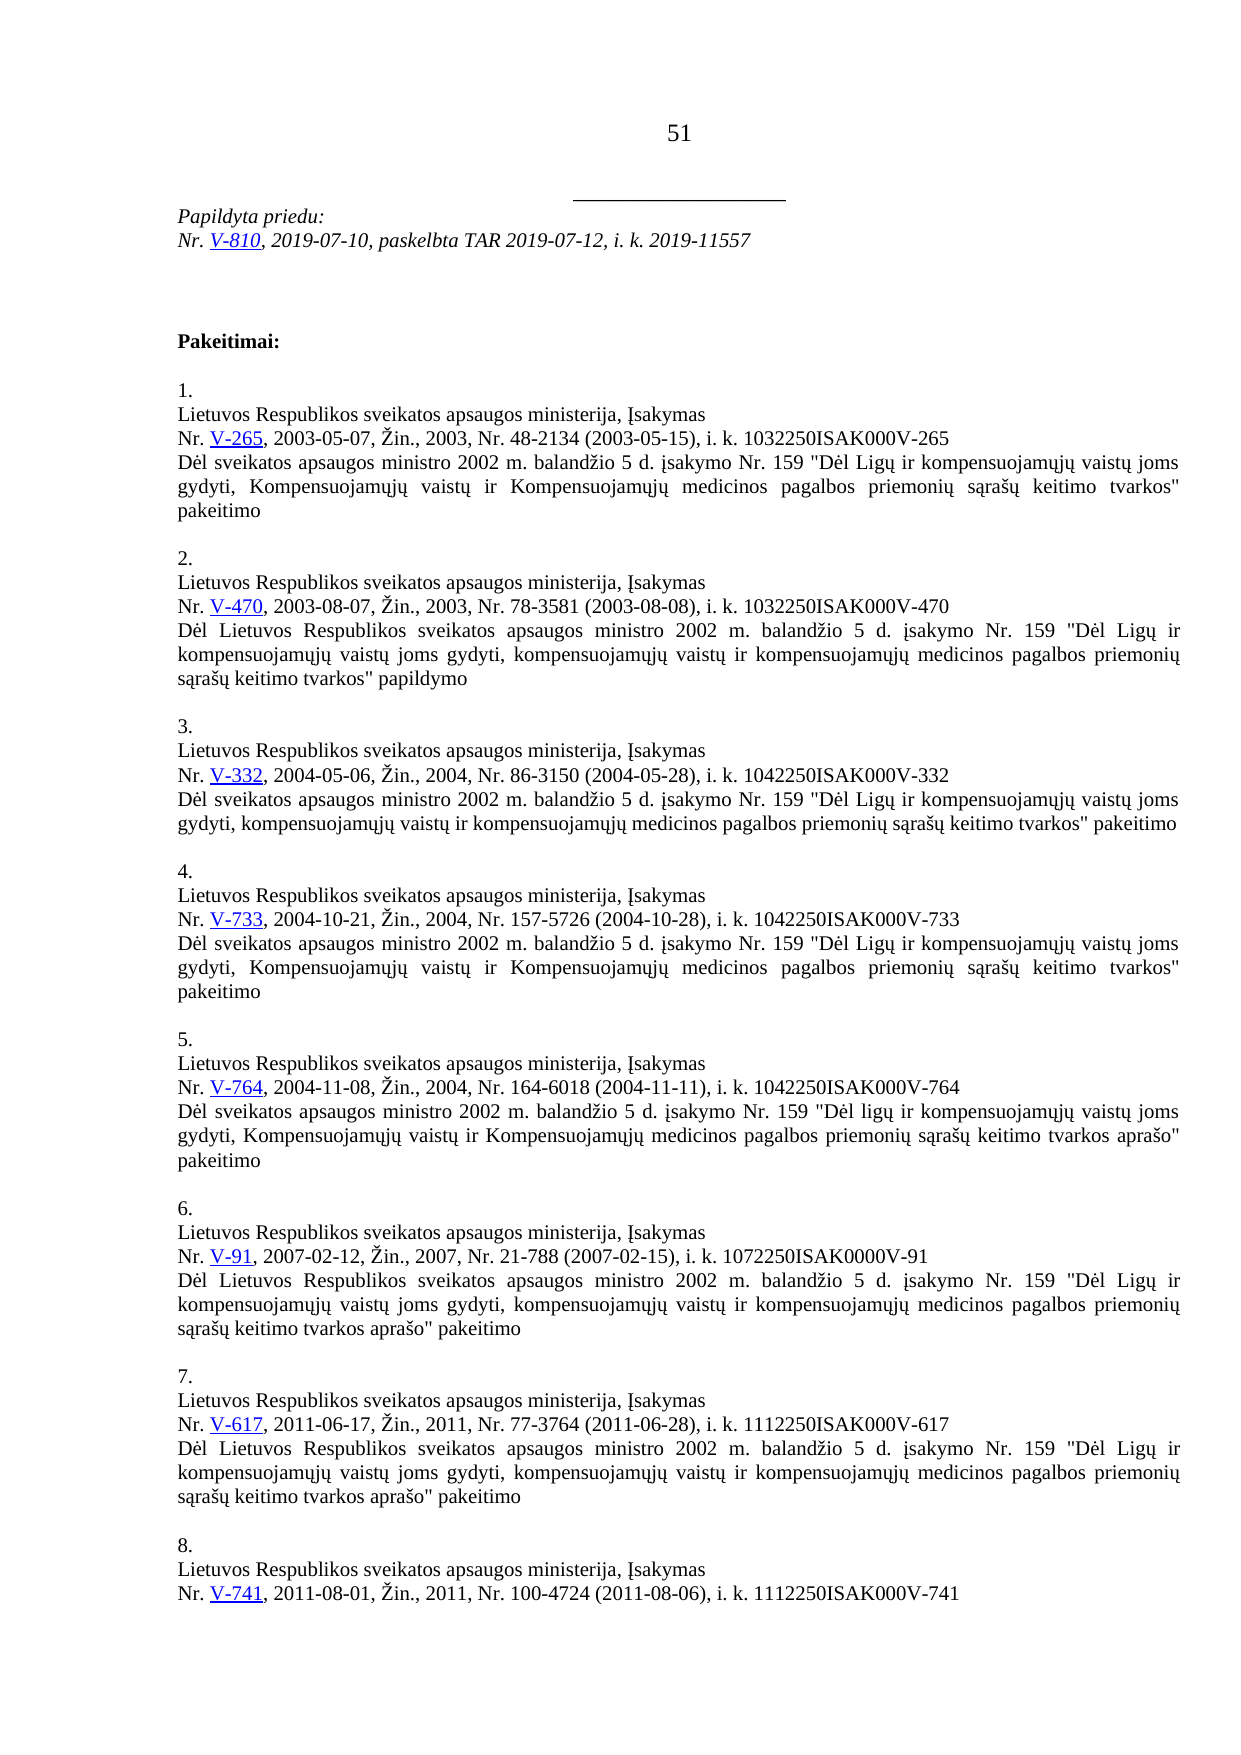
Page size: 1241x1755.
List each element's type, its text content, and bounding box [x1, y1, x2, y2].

text Nr. V-470, 2003-08-07, Žin., 2003, Nr. 78-3581 (2003-08-08), i. k. 1032250ISAK000V-470 [177, 594, 1181, 618]
text Nr. V-332, 2004-05-06, Žin., 2004, Nr. 86-3150 (2004-05-28), i. k. 1042250ISAK000V-332 [177, 762, 1181, 787]
text _________________ [177, 176, 1181, 204]
text Nr. V-91, 2007-02-12, Žin., 2007, Nr. 21-788 (2007-02-15), i. k. 1072250ISAK0000V-91 [177, 1244, 1181, 1268]
text Lietuvos Respublikos sveikatos apsaugos ministerija, Įsakymas [177, 1388, 1181, 1412]
text 5. [177, 1027, 1181, 1051]
text Nr. V-265, 2003-05-07, Žin., 2003, Nr. 48-2134 (2003-05-15), i. k. 1032250ISAK000V-265 [177, 426, 1181, 450]
text 6. [177, 1196, 1181, 1220]
text Lietuvos Respublikos sveikatos apsaugos ministerija, Įsakymas [177, 738, 1181, 762]
text Lietuvos Respublikos sveikatos apsaugos ministerija, Įsakymas [177, 1220, 1181, 1244]
text Lietuvos Respublikos sveikatos apsaugos ministerija, Įsakymas [177, 1557, 1181, 1581]
text Lietuvos Respublikos sveikatos apsaugos ministerija, Įsakymas [177, 1051, 1181, 1075]
text Dėl Lietuvos Respublikos sveikatos apsaugos ministro 2002 m. balandžio 5 d. įsakymo Nr. 159 "Dėl Ligų ir kompensuojamųjų vaistų joms gydyti, kompensuojamųjų vaistų ir kompensuojamųjų medicinos pagalbos priemonių sąrašų keitimo tvarkos aprašo" pakeitimo [177, 1268, 1181, 1340]
text Dėl sveikatos apsaugos ministro 2002 m. balandžio 5 d. įsakymo Nr. 159 "Dėl ligų ir kompensuojamųjų vaistų joms gydyti, Kompensuojamųjų vaistų ir Kompensuojamųjų medicinos pagalbos priemonių sąrašų keitimo tvarkos aprašo" pakeitimo [177, 1099, 1181, 1172]
text Nr. V-617, 2011-06-17, Žin., 2011, Nr. 77-3764 (2011-06-28), i. k. 1112250ISAK000V-617 [177, 1412, 1181, 1436]
text Nr. V-764, 2004-11-08, Žin., 2004, Nr. 164-6018 (2004-11-11), i. k. 1042250ISAK000V-764 [177, 1075, 1181, 1099]
text Lietuvos Respublikos sveikatos apsaugos ministerija, Įsakymas [177, 883, 1181, 907]
text 2. [177, 546, 1181, 570]
text 8. [177, 1532, 1181, 1557]
text Dėl Lietuvos Respublikos sveikatos apsaugos ministro 2002 m. balandžio 5 d. įsakymo Nr. 159 "Dėl Ligų ir kompensuojamųjų vaistų joms gydyti, kompensuojamųjų vaistų ir kompensuojamųjų medicinos pagalbos priemonių sąrašų keitimo tvarkos aprašo" pakeitimo [177, 1436, 1181, 1508]
text Lietuvos Respublikos sveikatos apsaugos ministerija, Įsakymas [177, 570, 1181, 594]
text 3. [177, 714, 1181, 738]
text Nr. V-741, 2011-08-01, Žin., 2011, Nr. 100-4724 (2011-08-06), i. k. 1112250ISAK000V-741 [177, 1581, 1181, 1605]
text 7. [177, 1364, 1181, 1388]
text Nr. V-810, 2019-07-10, paskelbta TAR 2019-07-12, i. k. 2019-11557 [177, 228, 1181, 252]
text Lietuvos Respublikos sveikatos apsaugos ministerija, Įsakymas [177, 402, 1181, 426]
text Papildyta priedu: [177, 204, 1181, 228]
text 1. [177, 377, 1181, 402]
text Dėl sveikatos apsaugos ministro 2002 m. balandžio 5 d. įsakymo Nr. 159 "Dėl Ligų ir kompensuojamųjų vaistų joms gydyti, kompensuojamųjų vaistų ir kompensuojamųjų medicinos pagalbos priemonių sąrašų keitimo tvarkos" pakeitimo [177, 787, 1181, 835]
text Dėl sveikatos apsaugos ministro 2002 m. balandžio 5 d. įsakymo Nr. 159 "Dėl Ligų ir kompensuojamųjų vaistų joms gydyti, Kompensuojamųjų vaistų ir Kompensuojamųjų medicinos pagalbos priemonių sąrašų keitimo tvarkos" pakeitimo [177, 931, 1181, 1003]
text 4. [177, 859, 1181, 883]
text Pakeitimai: [177, 329, 1181, 353]
text Dėl Lietuvos Respublikos sveikatos apsaugos ministro 2002 m. balandžio 5 d. įsakymo Nr. 159 "Dėl Ligų ir kompensuojamųjų vaistų joms gydyti, kompensuojamųjų vaistų ir kompensuojamųjų medicinos pagalbos priemonių sąrašų keitimo tvarkos" papildymo [177, 618, 1181, 690]
text Dėl sveikatos apsaugos ministro 2002 m. balandžio 5 d. įsakymo Nr. 159 "Dėl Ligų ir kompensuojamųjų vaistų joms gydyti, Kompensuojamųjų vaistų ir Kompensuojamųjų medicinos pagalbos priemonių sąrašų keitimo tvarkos" pakeitimo [177, 450, 1181, 522]
text Nr. V-733, 2004-10-21, Žin., 2004, Nr. 157-5726 (2004-10-28), i. k. 1042250ISAK000V-733 [177, 907, 1181, 931]
